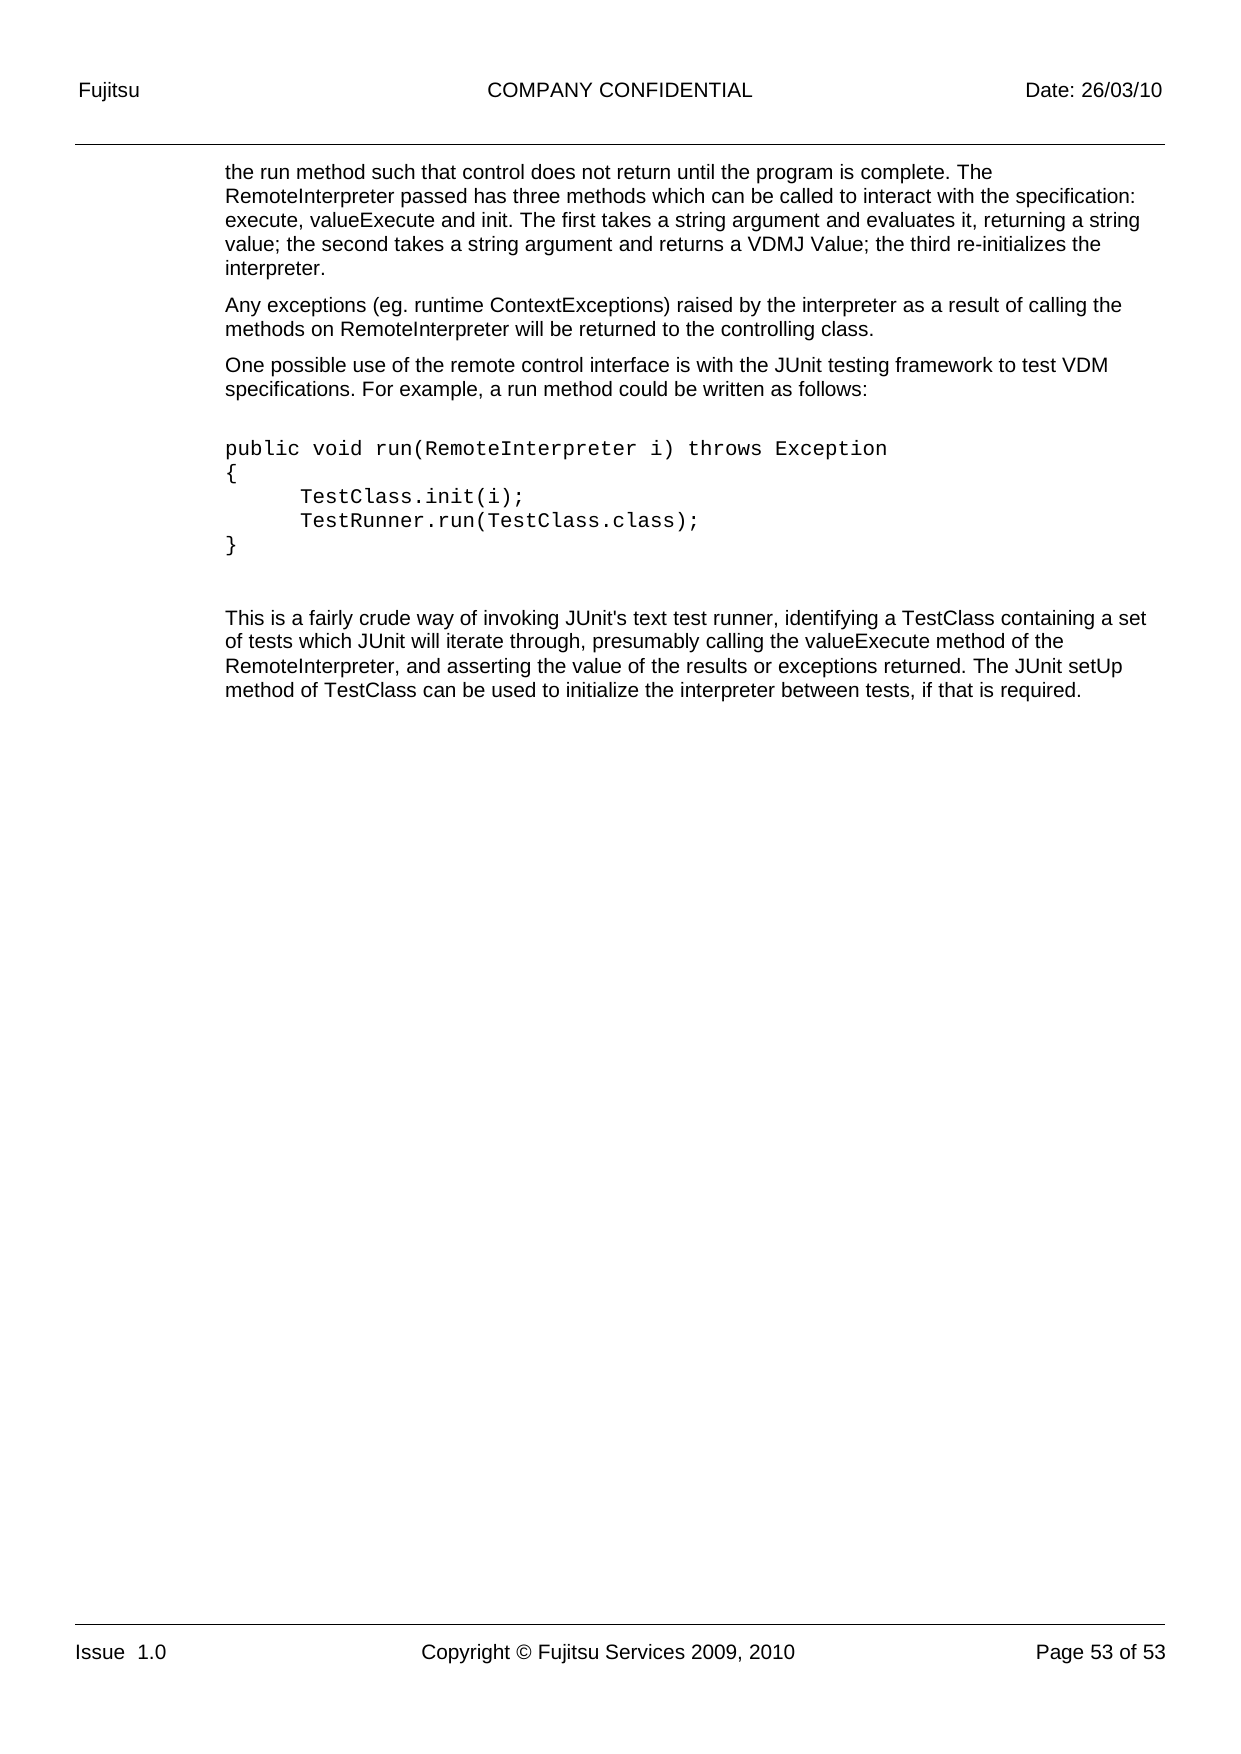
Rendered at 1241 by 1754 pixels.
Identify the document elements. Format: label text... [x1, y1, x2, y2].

text TestRunner.run(TestClass.class); [225, 509, 1165, 533]
text Any exceptions (eg. runtime ContextExceptions) raised by the interpreter as a result of calling the methods on RemoteInterpreter will be returned to the controlling class. [225, 292, 1165, 341]
text TestClass.init(i); [225, 486, 1165, 509]
text the run method such that control does not return until the program is complete. The RemoteInterpreter passed has three methods which can be called to interact with the specification: execute, valueExecute and init. The first takes a string argument and evaluates it, returning a string value; the second takes a string argument and returns a VDMJ Value; the third re-initializes the interpreter. [225, 160, 1165, 280]
text One possible use of the remote control interface is with the JUnit testing framework to test VDM specifications. For example, a run method could be written as follows: [225, 353, 1165, 401]
text { [225, 462, 1165, 486]
text } [225, 533, 1165, 557]
text public void run(RemoteInterpreter i) throws Exception [225, 438, 1165, 462]
text This is a fairly crude way of invoking JUnit's text test runner, identifying a TestClass containing a set of tests which JUnit will iterate through, presumably calling the valueExecute method of the RemoteInterpreter, and asserting the value of the results or exceptions returned. The JUnit setUp method of TestClass can be used to initialize the interpreter between tests, if that is required. [225, 605, 1165, 702]
